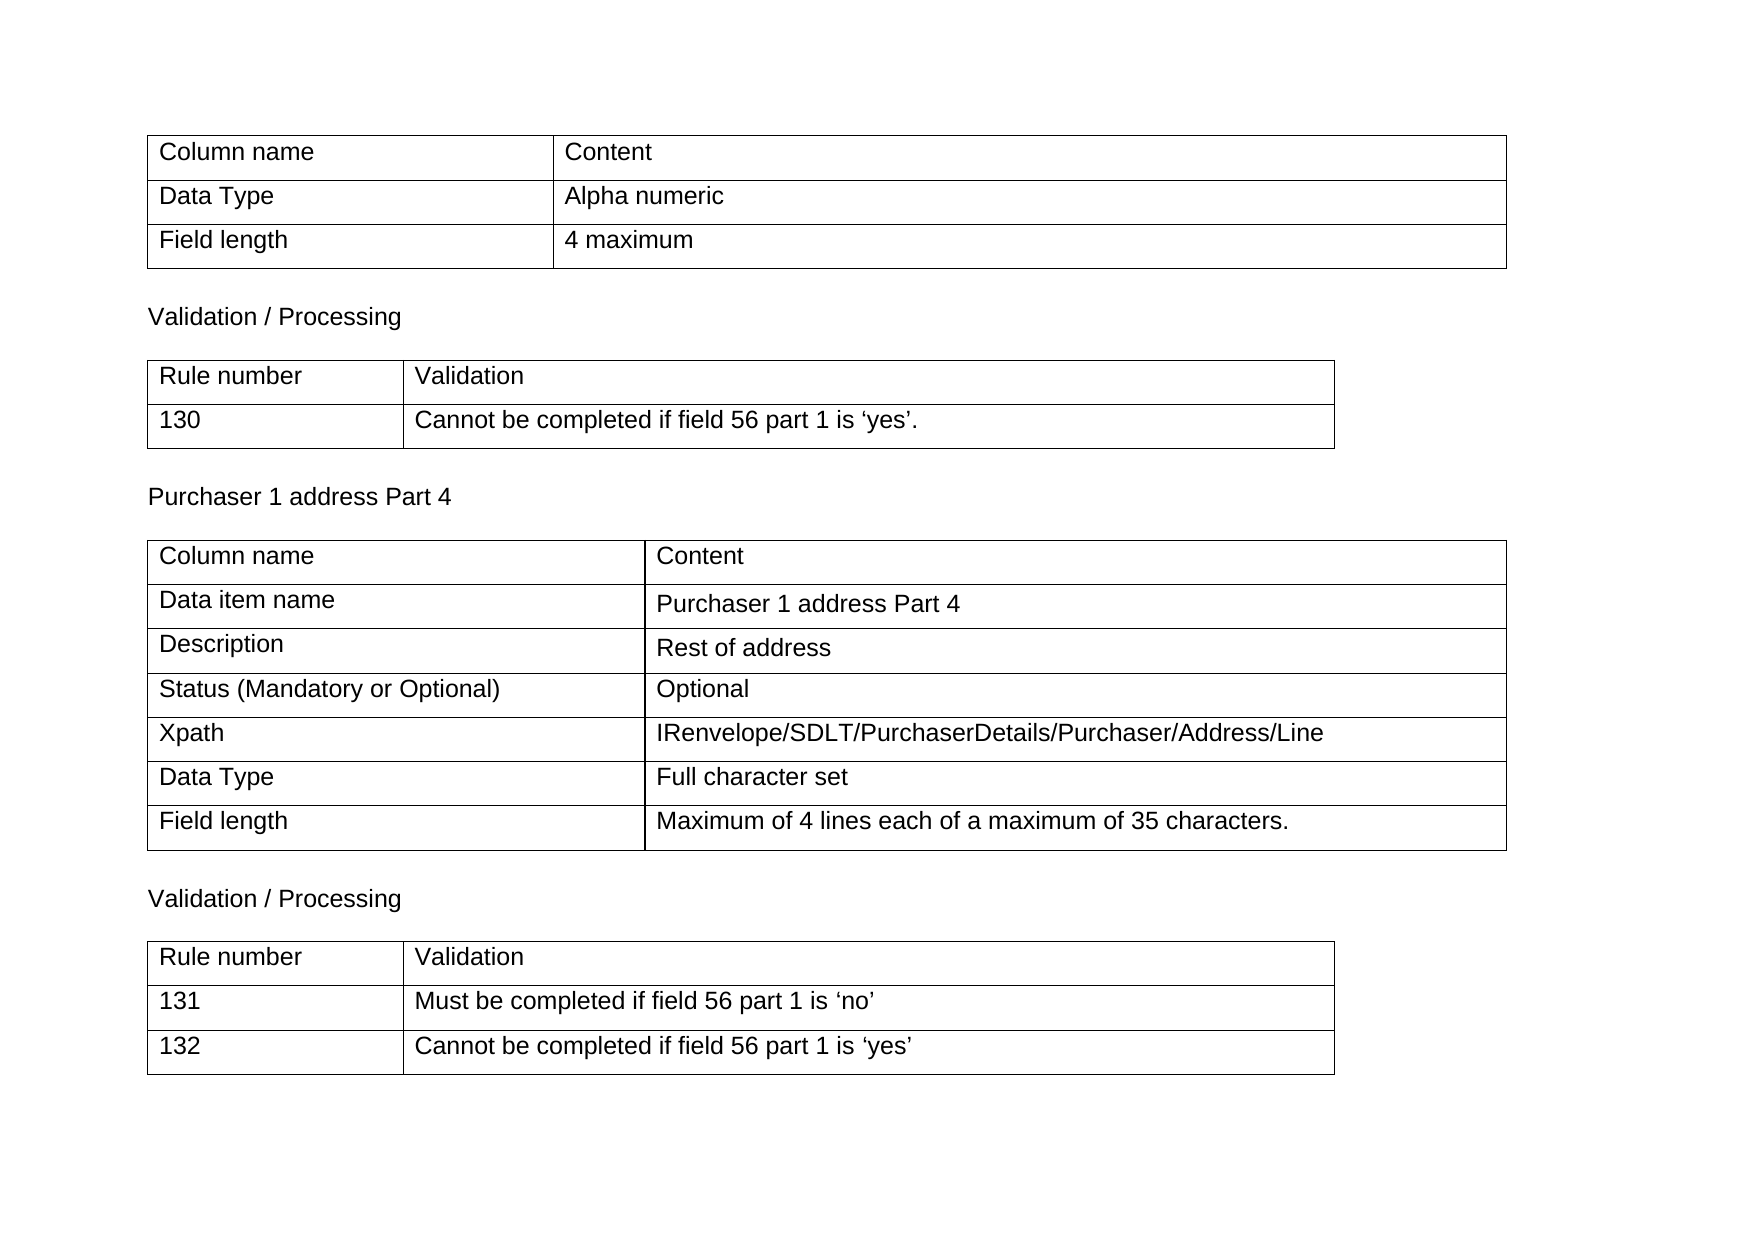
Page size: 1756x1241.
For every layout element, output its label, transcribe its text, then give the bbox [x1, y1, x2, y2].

table_header Validation [404, 361, 1334, 404]
subtitle Validation / Processing [148, 302, 1515, 331]
table_cell 131 [148, 986, 403, 1029]
table_cell Data Type [148, 181, 553, 224]
table_cell Alpha numeric [554, 181, 1506, 224]
table_cell Data Type [148, 762, 644, 805]
table_cell Maximum of 4 lines each of a maximum of 35 characters. [646, 806, 1506, 849]
table_cell 130 [148, 405, 403, 448]
table_header Rule number [148, 942, 403, 985]
table_cell Data item name [148, 585, 644, 628]
table_cell Description [148, 629, 644, 672]
table_cell Field length [148, 806, 644, 849]
subtitle Validation / Processing [148, 883, 1515, 912]
table_cell Optional [646, 674, 1506, 717]
subtitle Purchaser 1 address Part 4 [148, 482, 1515, 511]
table_cell Purchaser 1 address Part 4 [646, 585, 1506, 628]
table_cell Status (Mandatory or Optional) [148, 674, 644, 717]
table_cell IRenvelope/SDLT/PurchaserDetails/Purchaser/Address/Line [646, 718, 1506, 761]
table_cell Rest of address [646, 629, 1506, 672]
table_header Content [554, 136, 1506, 180]
table_cell Full character set [646, 762, 1506, 805]
table_header Content [646, 541, 1506, 584]
table_cell 4 maximum [554, 225, 1506, 268]
table_cell Must be completed if field 56 part 1 is ‘no’ [404, 986, 1334, 1029]
table_header Column name [148, 136, 553, 180]
table_cell 132 [148, 1031, 403, 1074]
table_header Validation [404, 942, 1334, 985]
table_header Rule number [148, 361, 403, 404]
table_cell Xpath [148, 718, 644, 761]
table_cell Field length [148, 225, 553, 268]
table_cell Cannot be completed if field 56 part 1 is ‘yes’. [404, 405, 1334, 448]
table_cell Cannot be completed if field 56 part 1 is ‘yes’ [404, 1031, 1334, 1074]
table_header Column name [148, 541, 644, 584]
